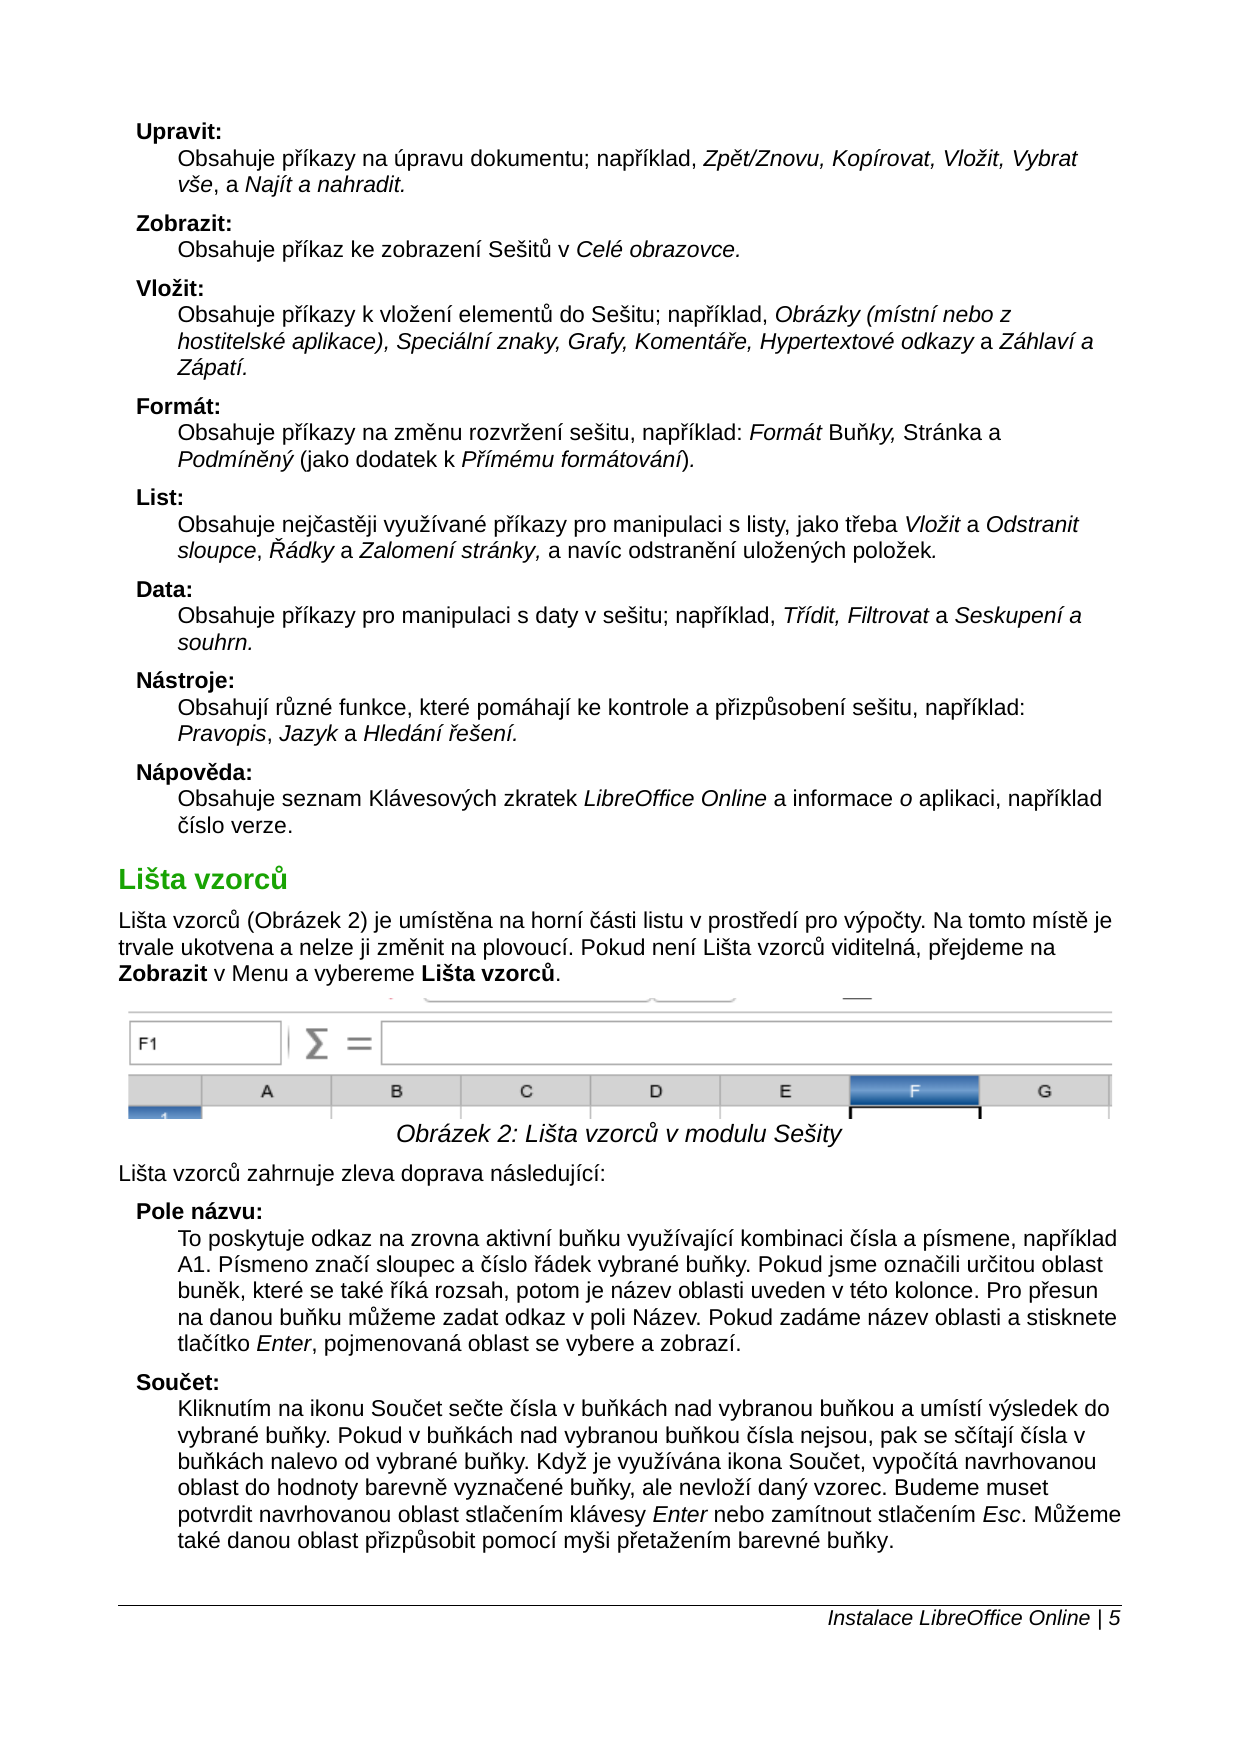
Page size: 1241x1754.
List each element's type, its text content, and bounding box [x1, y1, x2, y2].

text Nástroje: [136, 667, 1122, 694]
text Obrázek 2: Lišta vzorců v modulu Sešity [118, 1119, 1122, 1147]
text Formát: [136, 393, 1122, 419]
text Data: [136, 576, 1122, 602]
text Obsahuje příkazy k vložení elementů do Sešitu; například, Obrázky (místní nebo z hostitelské aplikace), Speciální znaky, Grafy, Komentáře, Hypertextové odkazy a Záhlaví a Zápatí. [177, 301, 1122, 380]
picture [128, 998, 1113, 1119]
text Upravit: [136, 118, 1122, 144]
text Pole názvu: [136, 1198, 1122, 1225]
text Nápověda: [136, 759, 1122, 785]
text Obsahuje příkazy na úpravu dokumentu; například, Zpět/Znovu, Kopírovat, Vložit, Vybrat vše, a Najít a nahradit. [177, 144, 1122, 197]
text Obsahuje příkaz ke zobrazení Sešitů v Celé obrazovce. [177, 236, 1122, 262]
text Lišta vzorců zahrnuje zleva doprava následující: [118, 1159, 1122, 1186]
text Obsahuje příkazy na změnu rozvržení sešitu, například: Formát Buňky, Stránka a Podmíněný (jako dodatek k Přímému formátování). [177, 419, 1122, 472]
text Lišta vzorců (Obrázek 2) je umístěna na horní části listu v prostředí pro výpočty. Na tomto místě je trvale ukotvena a nelze ji změnit na plovoucí. Pokud není Lišta vzorců viditelná, přejdeme na Zobrazit v Menu a vybereme Lišta vzorců. [118, 907, 1122, 986]
text Vložit: [136, 275, 1122, 301]
text Obsahuje seznam Klávesových zkratek LibreOffice Online a informace o aplikaci, například číslo verze. [177, 785, 1122, 838]
text Obsahuje nejčastěji využívané příkazy pro manipulaci s listy, jako třeba Vložit a Odstranit sloupce, Řádky a Zalomení stránky, a navíc odstranění uložených položek. [177, 511, 1122, 563]
text Zobrazit: [136, 210, 1122, 236]
subtitle Lišta vzorců [118, 862, 1122, 895]
text Kliknutím na ikonu Součet sečte čísla v buňkách nad vybranou buňkou a umístí výsledek do vybrané buňky. Pokud v buňkách nad vybranou buňkou čísla nejsou, pak se sčítají čísla v buňkách nalevo od vybrané buňky. Když je využívána ikona Součet, vypočítá navrhovanou oblast do hodnoty barevně vyznačené buňky, ale nevloží daný vzorec. Budeme muset potvrdit navrhovanou oblast stlačením klávesy Enter nebo zamítnout stlačením Esc. Můžeme také danou oblast přizpůsobit pomocí myši přetažením barevné buňky. [177, 1395, 1122, 1553]
text List: [136, 484, 1122, 511]
text Součet: [136, 1369, 1122, 1395]
text Obsahuje příkazy pro manipulaci s daty v sešitu; například, Třídit, Filtrovat a Seskupení a souhrn. [177, 602, 1122, 655]
text Obsahují různé funkce, které pomáhají ke kontrole a přizpůsobení sešitu, například: Pravopis, Jazyk a Hledání řešení. [177, 694, 1122, 747]
text To poskytuje odkaz na zrovna aktivní buňku využívající kombinaci čísla a písmene, například A1. Písmeno značí sloupec a číslo řádek vybrané buňky. Pokud jsme označili určitou oblast buněk, které se také říká rozsah, potom je název oblasti uveden v této kolonce. Pro přesun na danou buňku můžeme zadat odkaz v poli Název. Pokud zadáme název oblasti a stisknete tlačítko Enter, pojmenovaná oblast se vybere a zobrazí. [177, 1225, 1122, 1356]
